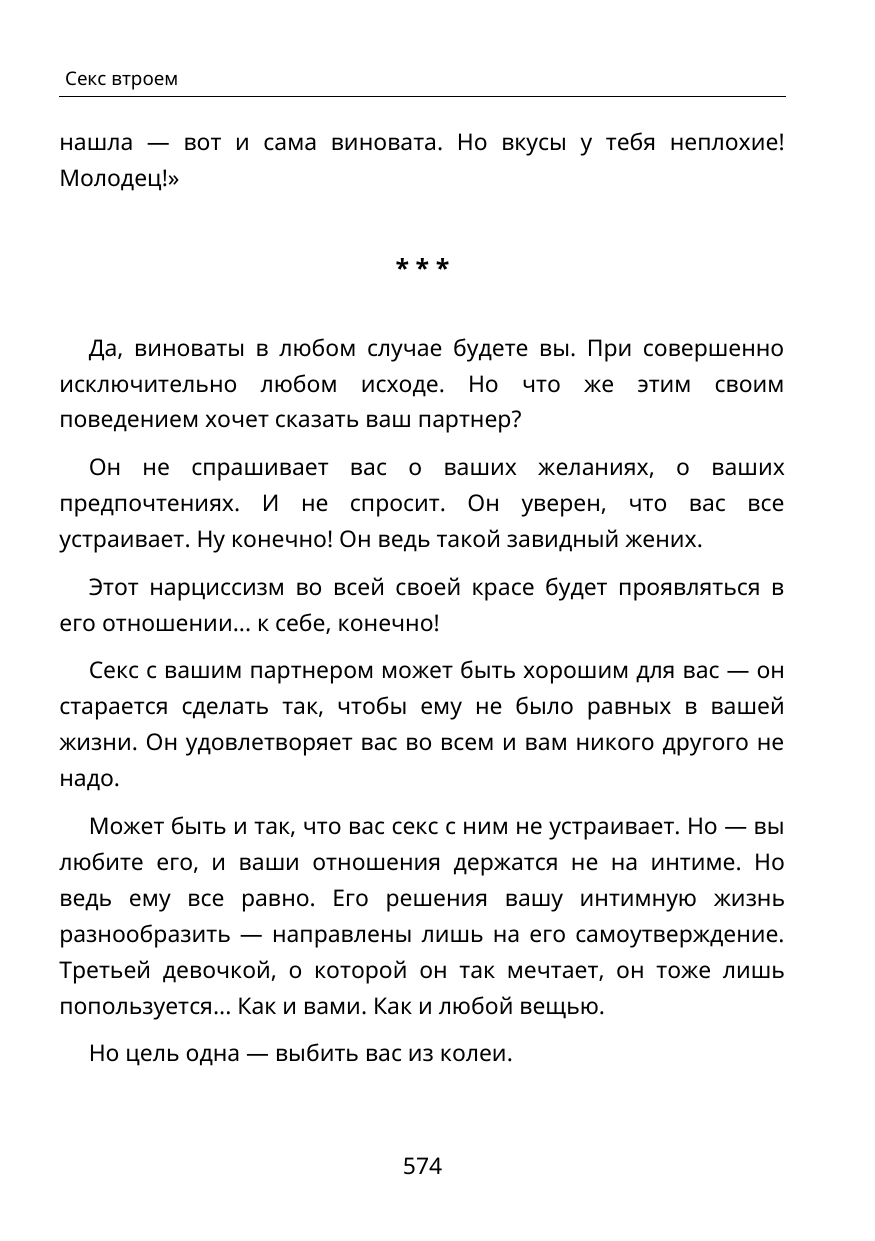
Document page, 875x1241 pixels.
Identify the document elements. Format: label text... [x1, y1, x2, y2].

text Он не спрашивает вас о ваших желаниях, о ваших предпочтениях. И не спросит. Он уверен, что вас все устраивает. Ну конечно! Он ведь такой завидный жених. [59, 451, 786, 554]
text Да, виноваты в любом случае будете вы. При совершенно исключительно любом исходе. Но что же этим своим поведением хочет сказать ваш партнер? [59, 332, 786, 435]
text нашла — вот и сама виновата. Но вкусы у тебя неплохие! Молодец!» [59, 126, 786, 193]
text Этот нарциссизм во всей своей красе будет проявляться в его отношении... к себе, конечно! [59, 571, 786, 638]
text Но цель одна — выбить вас из колеи. [59, 1037, 786, 1068]
subtitle * * * [59, 251, 786, 285]
text Секс с вашим партнером может быть хорошим для вас — он старается сделать так, чтобы ему не было равных в вашей жизни. Он удовлетворяет вас во всем и вам никого другого не надо. [59, 654, 786, 793]
text Может быть и так, что вас секс с ним не устраивает. Но — вы любите его, и ваши отношения держатся не на интиме. Но ведь ему все равно. Его решения вашу интимную жизнь разнообразить — направлены лишь на его самоутверждение. Третьей девочкой, о которой он так мечтает, он тоже лишь попользуется... Как и вами. Как и любой вещью. [59, 810, 786, 1021]
